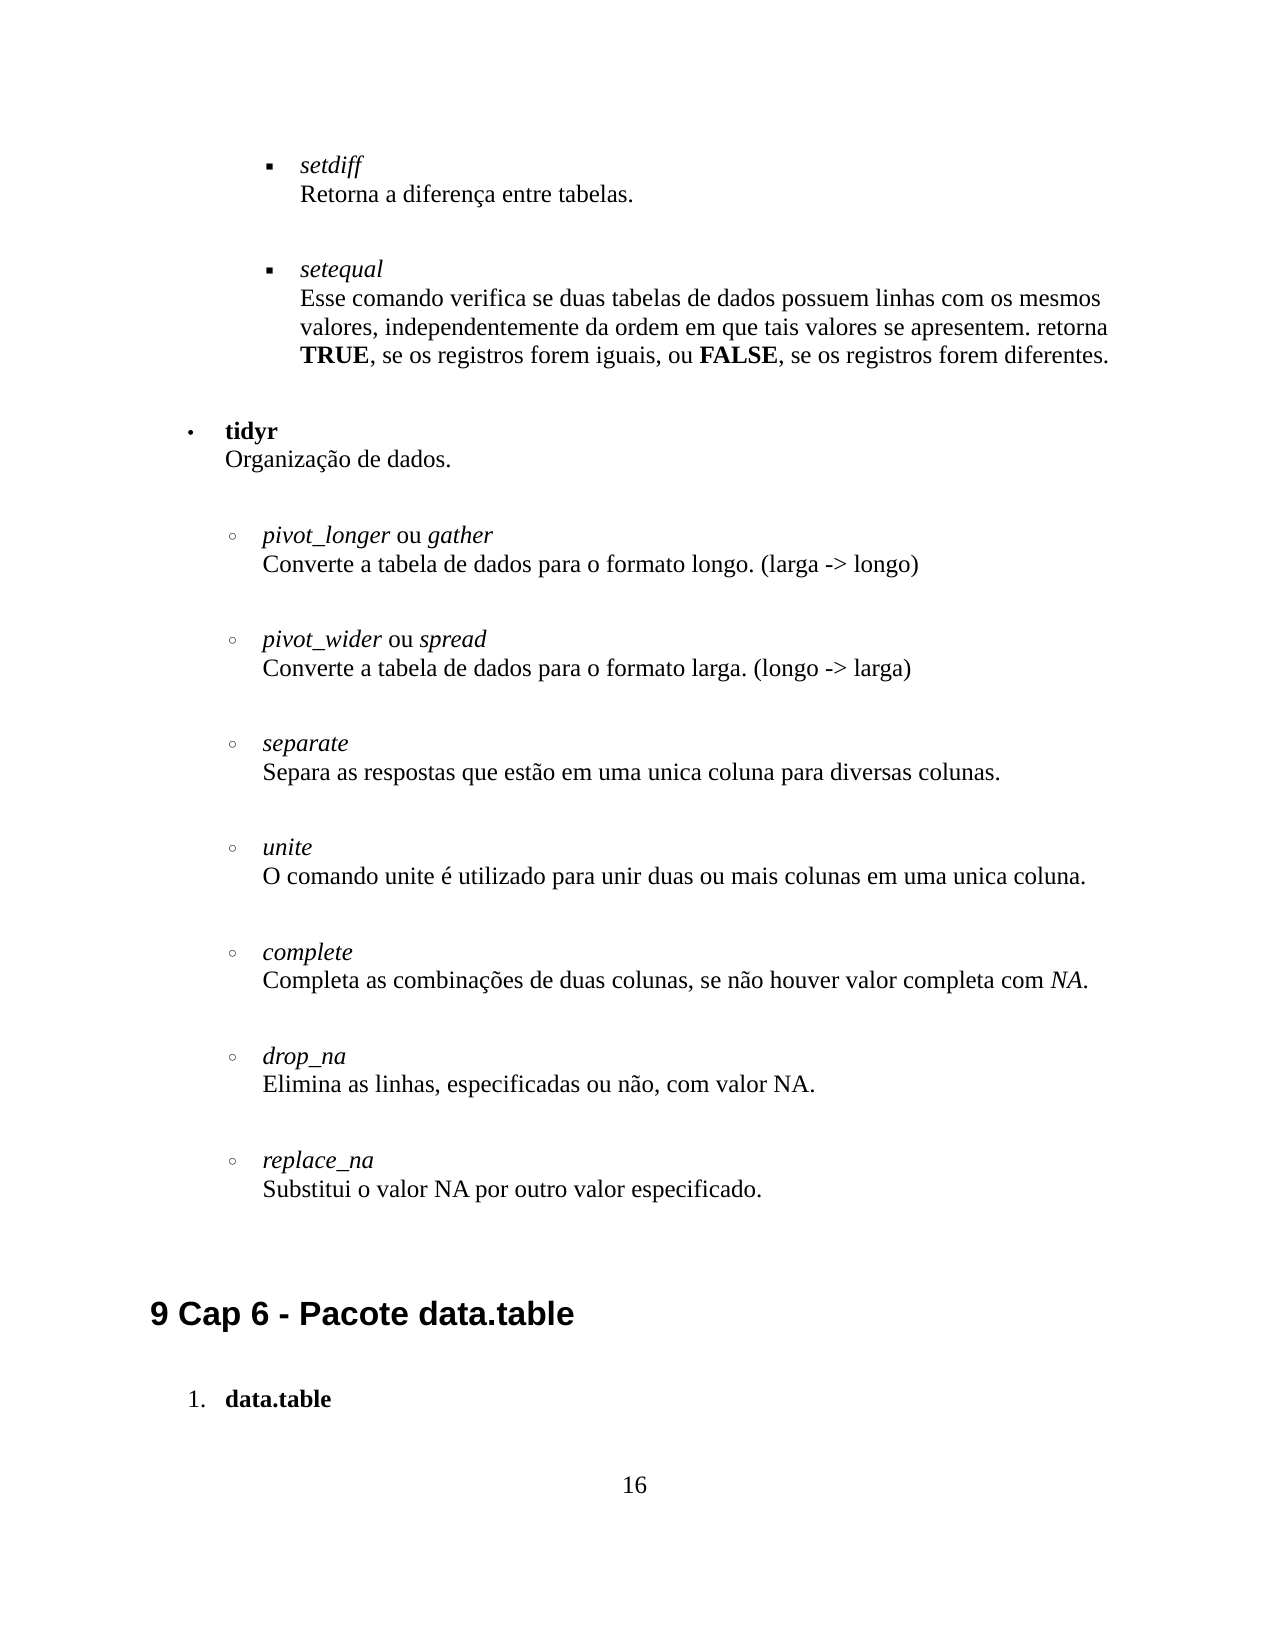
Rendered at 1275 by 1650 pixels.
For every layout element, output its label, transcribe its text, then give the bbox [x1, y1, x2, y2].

list tidyr Organização de dados. [187, 416, 1125, 502]
list unite O comando unite é utilizado para unir duas ou mais colunas em uma unica coluna. [225, 832, 1125, 919]
list setequal Esse comando verifica se duas tabelas de dados possuem linhas com os mesmos valores, independentemente da ordem em que tais valores se apresentem. retorna TRUE, se os registros forem iguais, ou FALSE, se os registros forem diferentes. [262, 254, 1125, 398]
list replace_na Substitui o valor NA por outro valor especificado. [225, 1145, 1125, 1231]
subtitle 9 Cap 6 - Pacote data.table [150, 1294, 1125, 1371]
list separate Separa as respostas que estão em uma unica coluna para diversas colunas. [225, 728, 1125, 814]
list setdiff Retorna a diferença entre tabelas. [262, 150, 1125, 236]
list pivot_wider ou spread Converte a tabela de dados para o formato larga. (longo -> larga) [225, 624, 1125, 710]
list complete Completa as combinações de duas colunas, se não houver valor completa com NA. [225, 937, 1125, 1023]
list drop_na Elimina as linhas, especificadas ou não, com valor NA. [225, 1041, 1125, 1127]
list pivot_longer ou gather Converte a tabela de dados para o formato longo. (larga -> longo) [225, 520, 1125, 606]
list data.table [187, 1384, 1125, 1412]
